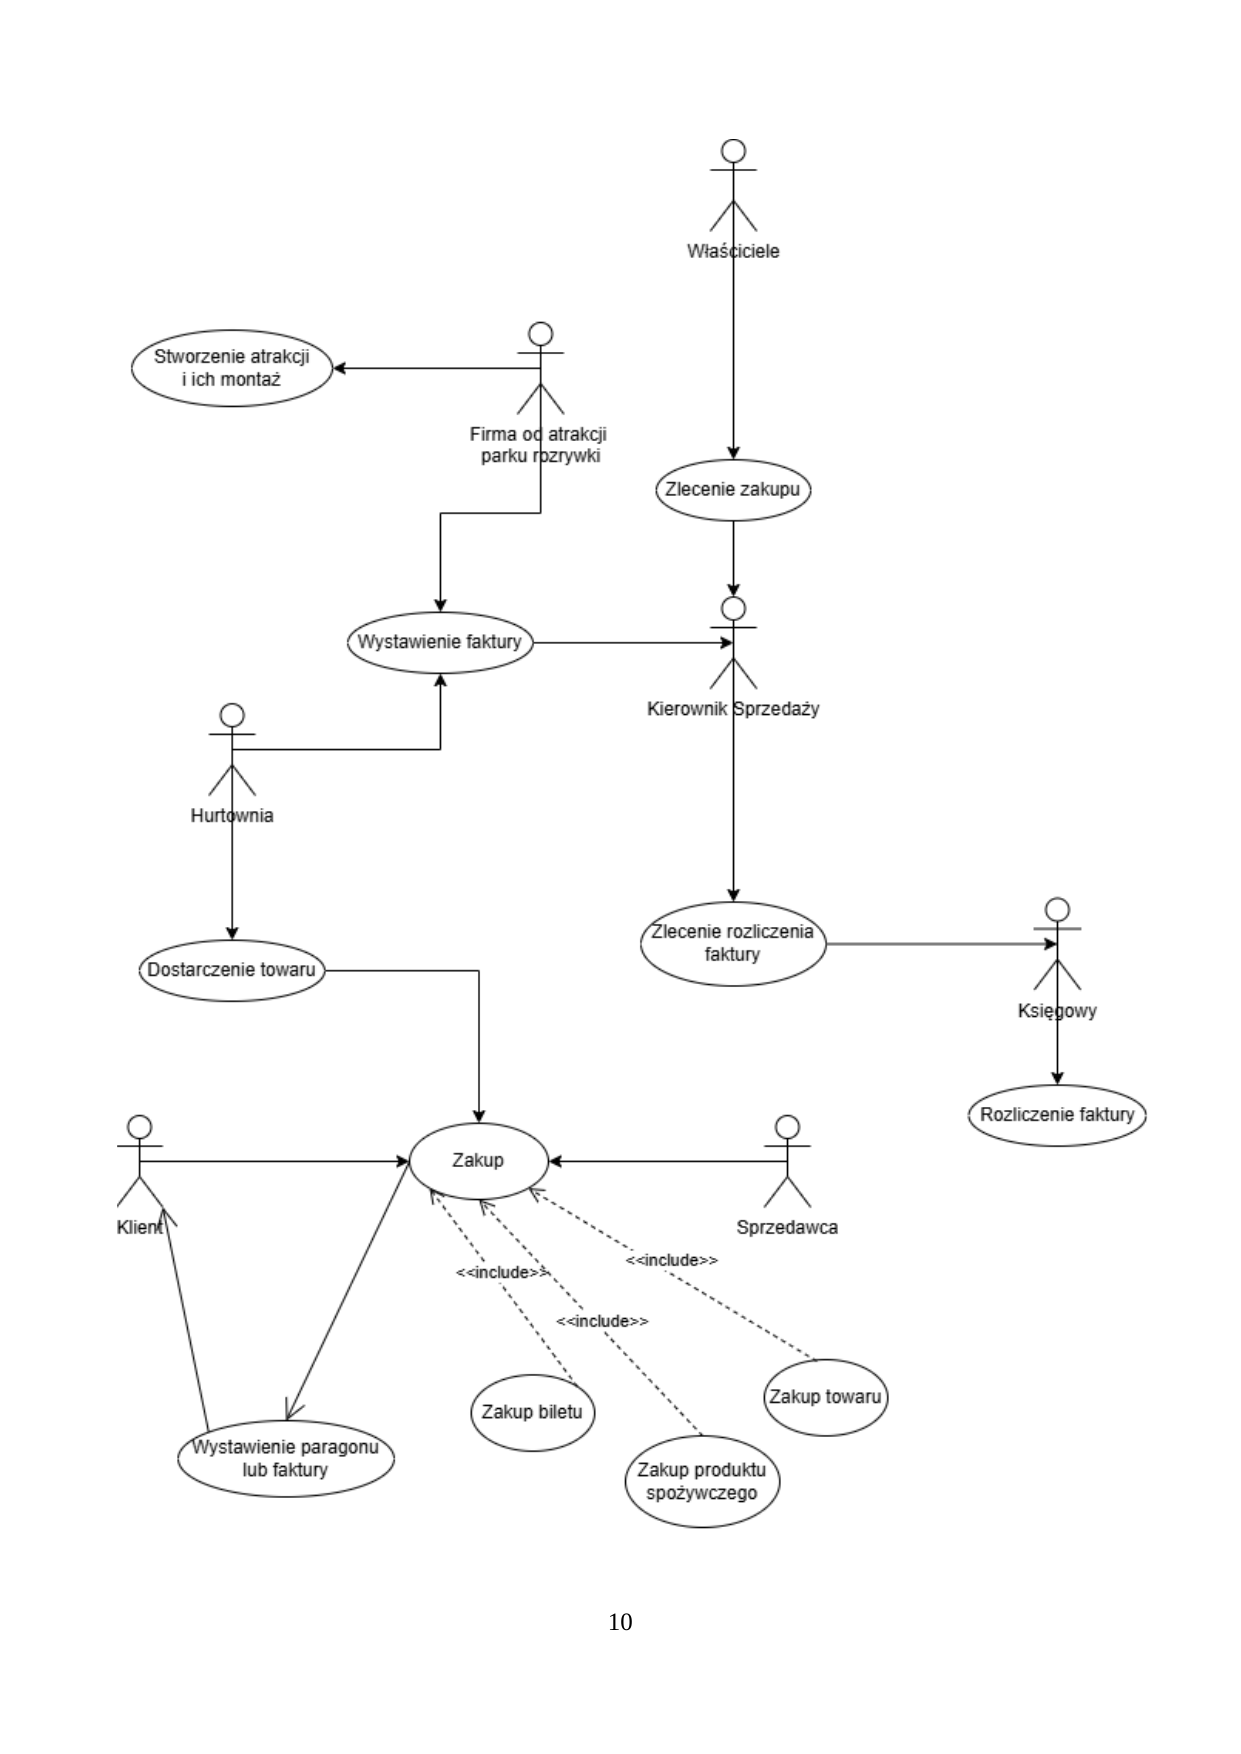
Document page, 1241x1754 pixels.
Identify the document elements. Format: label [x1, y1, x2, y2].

picture [117, 139, 1148, 1530]
